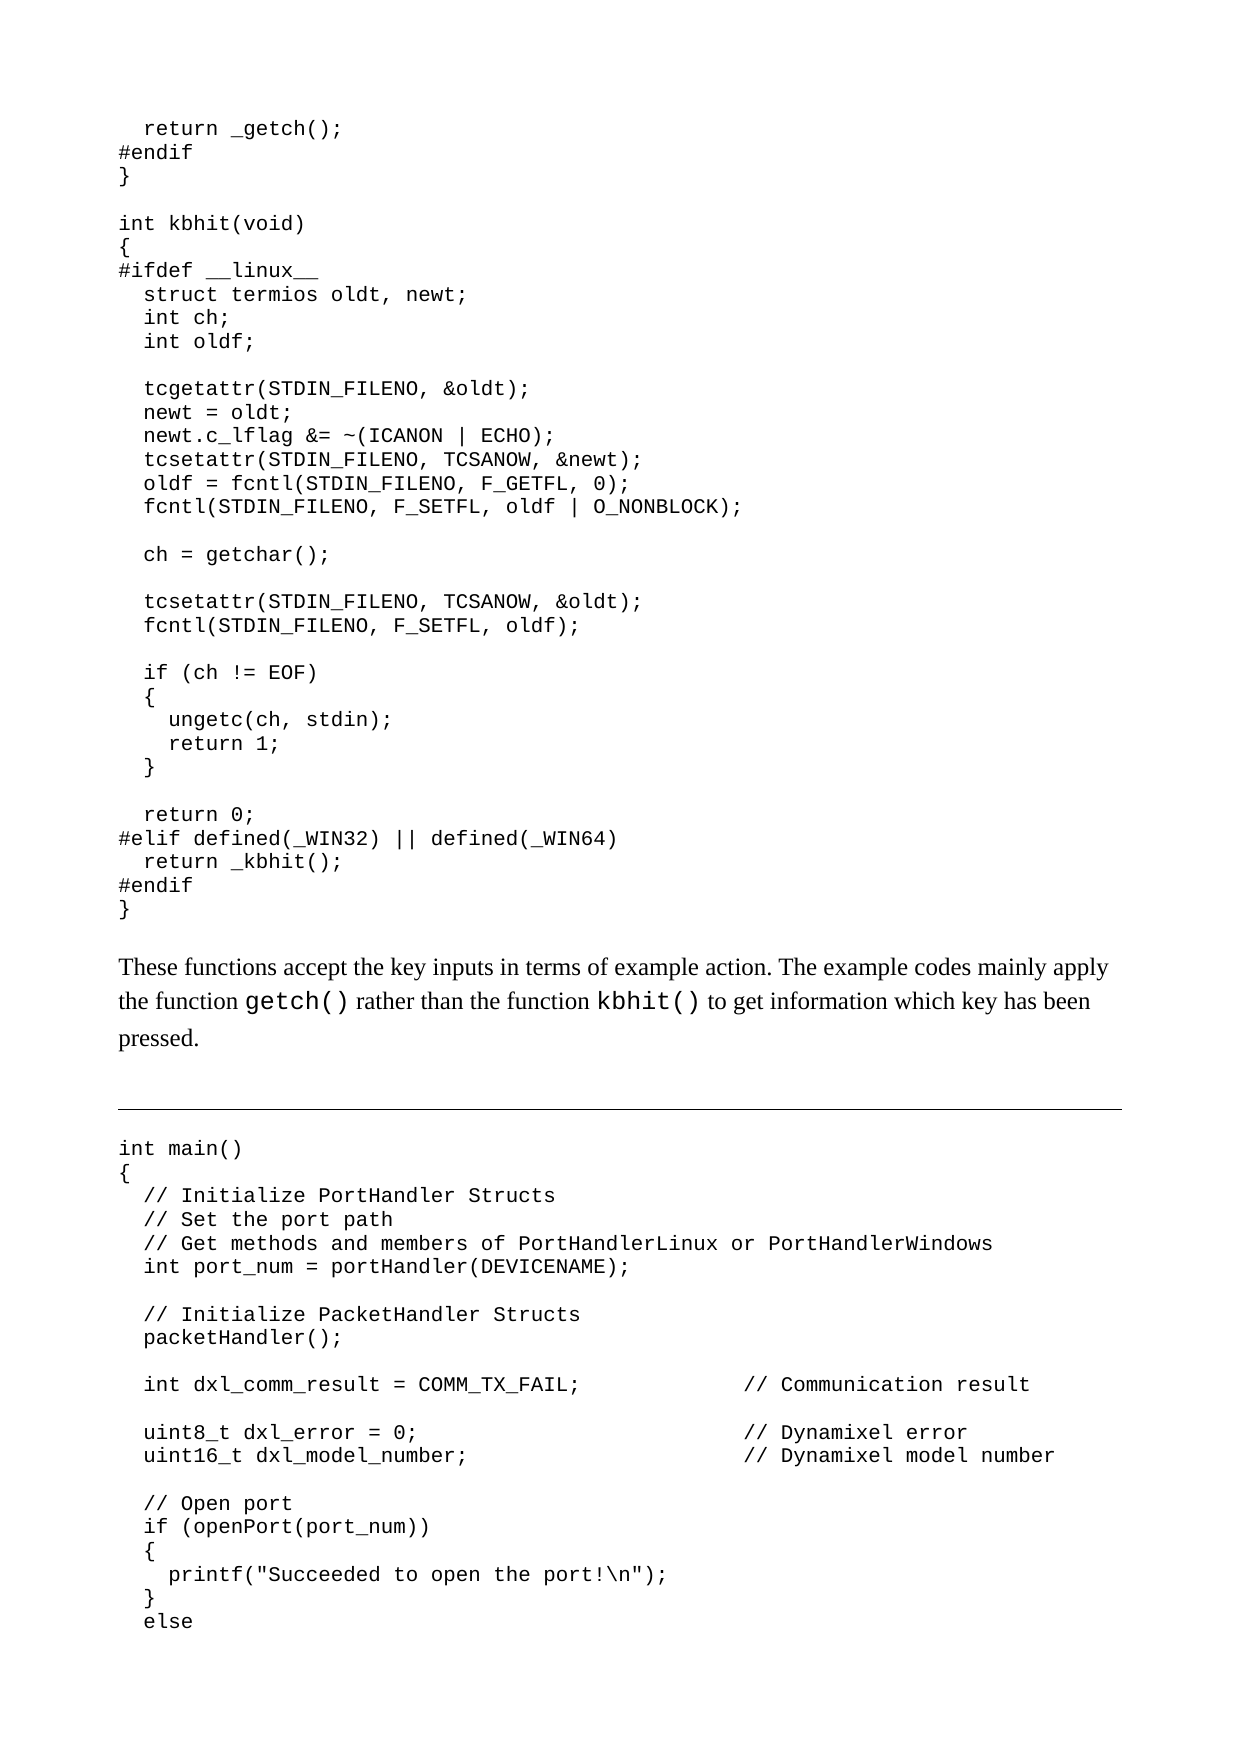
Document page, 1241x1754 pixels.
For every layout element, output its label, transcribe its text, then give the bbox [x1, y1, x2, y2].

text return 1; [118, 733, 1122, 757]
text } [118, 757, 1122, 780]
text int main() [118, 1138, 1122, 1162]
text These functions accept the key inputs in terms of example action. The example codes mainly apply the function getch() rather than the function kbhit() to get information which key has been pressed. [118, 952, 1122, 1051]
text // Get methods and members of PortHandlerLinux or PortHandlerWindows [118, 1233, 1122, 1256]
text else [118, 1611, 1122, 1634]
text #endif [118, 875, 1122, 898]
text packetHandler(); [118, 1327, 1122, 1351]
text newt.c_lflag &= ~(ICANON | ECHO); [118, 426, 1122, 449]
text int ch; [118, 307, 1122, 331]
text return _getch(); [118, 118, 1122, 142]
text int kbhit(void) [118, 213, 1122, 236]
text // Initialize PacketHandler Structs [118, 1303, 1122, 1327]
text printf("Succeeded to open the port!\n"); [118, 1564, 1122, 1587]
text return _kbhit(); [118, 851, 1122, 875]
text newt = oldt; [118, 402, 1122, 426]
text { [118, 686, 1122, 709]
text if (openPort(port_num)) [118, 1516, 1122, 1540]
text } [118, 1587, 1122, 1611]
text } [118, 165, 1122, 189]
text struct termios oldt, newt; [118, 284, 1122, 307]
text // Initialize PortHandler Structs [118, 1185, 1122, 1209]
text if (ch != EOF) [118, 662, 1122, 686]
text fcntl(STDIN_FILENO, F_SETFL, oldf); [118, 615, 1122, 638]
text #endif [118, 142, 1122, 165]
text // Set the port path [118, 1209, 1122, 1233]
text uint8_t dxl_error = 0; // Dynamixel error [118, 1422, 1122, 1445]
text uint16_t dxl_model_number; // Dynamixel model number [118, 1445, 1122, 1469]
text fcntl(STDIN_FILENO, F_SETFL, oldf | O_NONBLOCK); [118, 496, 1122, 520]
text } [118, 898, 1122, 922]
text return 0; [118, 804, 1122, 827]
text #elif defined(_WIN32) || defined(_WIN64) [118, 827, 1122, 851]
text { [118, 1540, 1122, 1564]
text #ifdef __linux__ [118, 260, 1122, 284]
text // Open port [118, 1493, 1122, 1516]
text int port_num = portHandler(DEVICENAME); [118, 1256, 1122, 1280]
text { [118, 236, 1122, 260]
text ungetc(ch, stdin); [118, 709, 1122, 733]
text tcgetattr(STDIN_FILENO, &oldt); [118, 378, 1122, 402]
text int oldf; [118, 331, 1122, 354]
text tcsetattr(STDIN_FILENO, TCSANOW, &newt); [118, 449, 1122, 473]
text ch = getchar(); [118, 544, 1122, 567]
text { [118, 1162, 1122, 1185]
text tcsetattr(STDIN_FILENO, TCSANOW, &oldt); [118, 591, 1122, 615]
text int dxl_comm_result = COMM_TX_FAIL; // Communication result [118, 1374, 1122, 1398]
text oldf = fcntl(STDIN_FILENO, F_GETFL, 0); [118, 473, 1122, 496]
